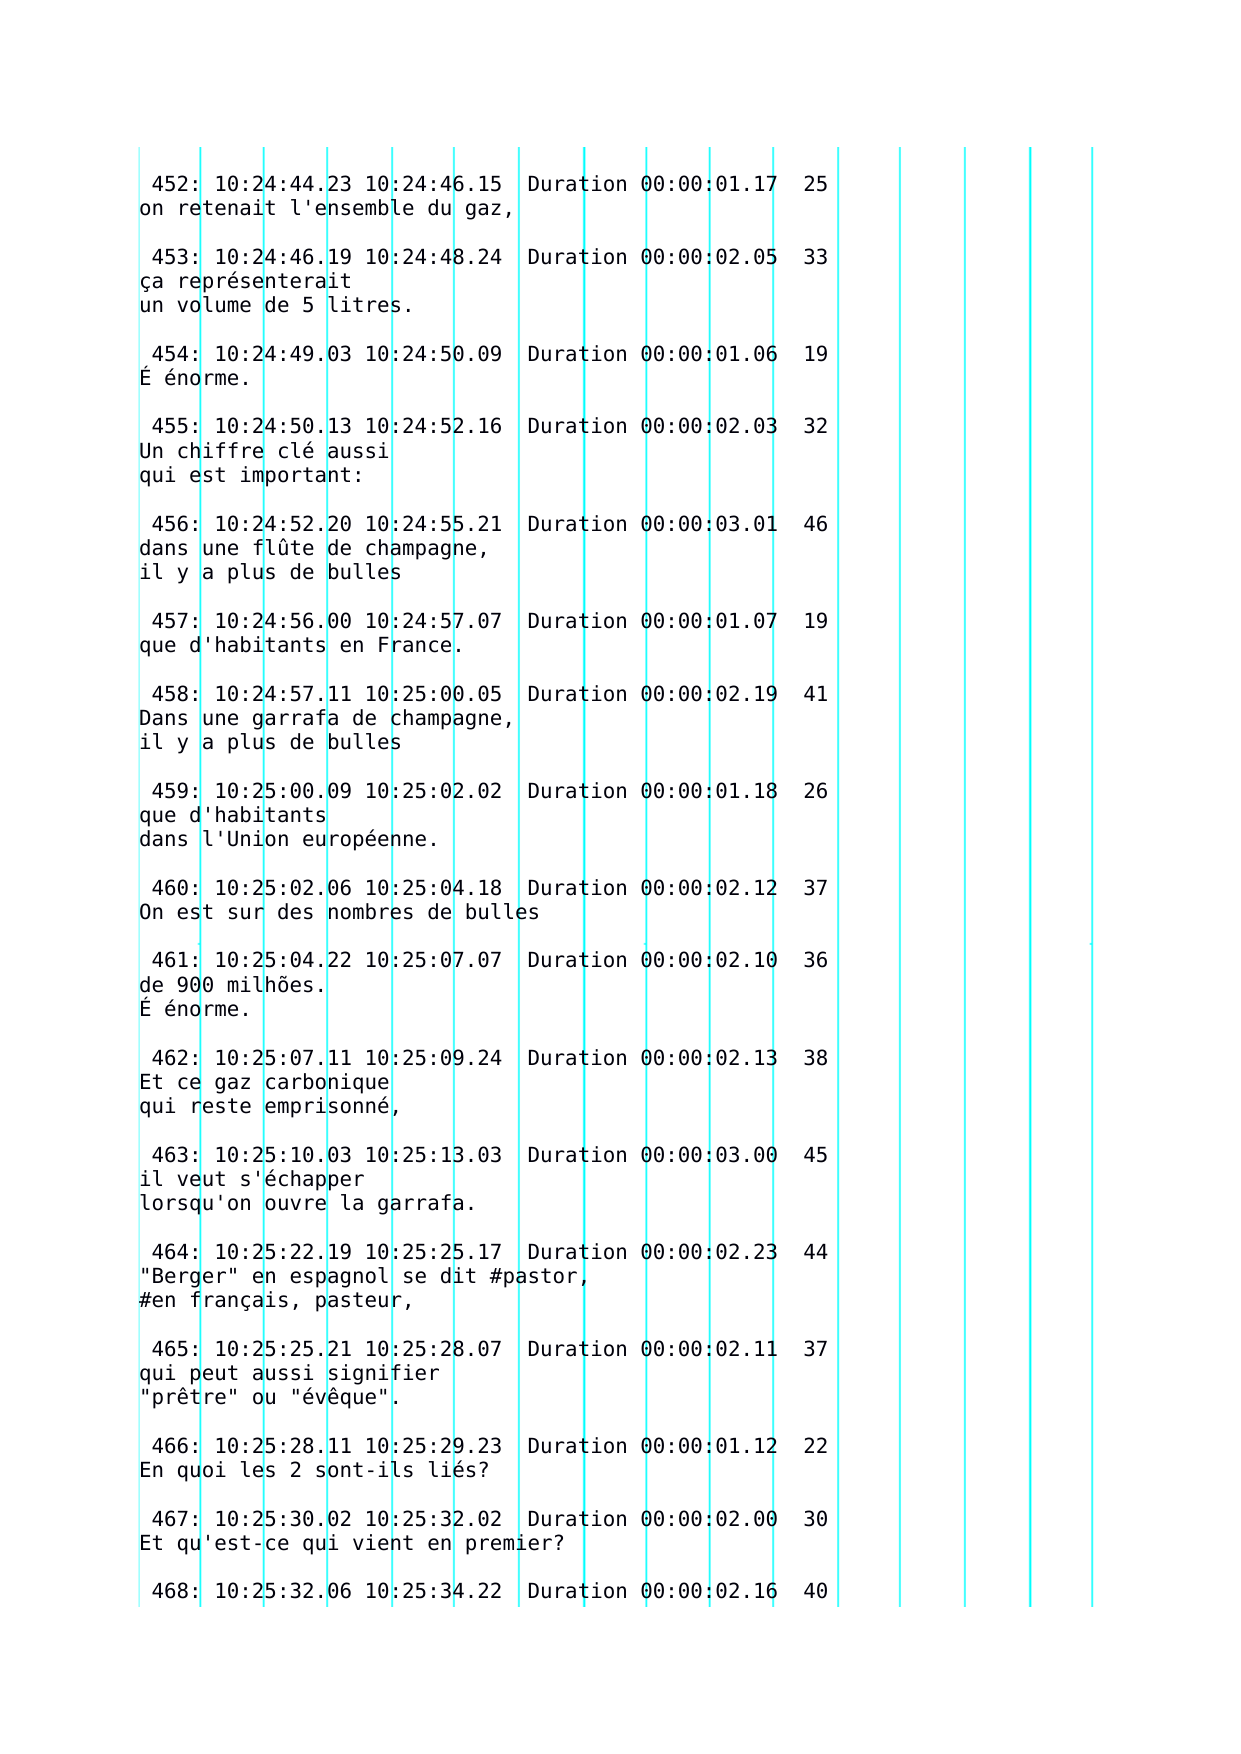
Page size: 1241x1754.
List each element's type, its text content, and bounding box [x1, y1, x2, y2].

text 463: 10:25:10.03 10:25:13.03 Duration 00:00:03.00 45 [139, 1143, 1101, 1167]
text En quoi les 2 sont-ils liés? [139, 1458, 1101, 1482]
text 453: 10:24:46.19 10:24:48.24 Duration 00:00:02.05 33 [139, 245, 1101, 269]
text 465: 10:25:25.21 10:25:28.07 Duration 00:00:02.11 37 [139, 1337, 1101, 1361]
text qui reste emprisonné, [139, 1094, 1101, 1118]
text dans l'Union européenne. [139, 827, 1101, 851]
text 466: 10:25:28.11 10:25:29.23 Duration 00:00:01.12 22 [139, 1434, 1101, 1458]
text qui peut aussi signifier [139, 1361, 1101, 1385]
picture [138, 147, 1102, 1607]
text 458: 10:24:57.11 10:25:00.05 Duration 00:00:02.19 41 [139, 682, 1101, 706]
text É énorme. [139, 997, 1101, 1021]
text 459: 10:25:00.09 10:25:02.02 Duration 00:00:01.18 26 [139, 779, 1101, 803]
text il y a plus de bulles [139, 730, 1101, 754]
text dans une flûte de champagne, [139, 536, 1101, 560]
text #en français, pasteur, [139, 1288, 1101, 1313]
text 462: 10:25:07.11 10:25:09.24 Duration 00:00:02.13 38 [139, 1046, 1101, 1070]
text 457: 10:24:56.00 10:24:57.07 Duration 00:00:01.07 19 [139, 609, 1101, 633]
text 464: 10:25:22.19 10:25:25.17 Duration 00:00:02.23 44 [139, 1240, 1101, 1264]
text que d'habitants en France. [139, 633, 1101, 657]
text ça représenterait [139, 269, 1101, 293]
text Dans une garrafa de champagne, [139, 706, 1101, 730]
text un volume de 5 litres. [139, 293, 1101, 317]
text Un chiffre clé aussi [139, 439, 1101, 463]
text 460: 10:25:02.06 10:25:04.18 Duration 00:00:02.12 37 [139, 876, 1101, 900]
text 454: 10:24:49.03 10:24:50.09 Duration 00:00:01.06 19 [139, 342, 1101, 366]
text 468: 10:25:32.06 10:25:34.22 Duration 00:00:02.16 40 [139, 1579, 1101, 1604]
text il y a plus de bulles [139, 560, 1101, 584]
text lorsqu'on ouvre la garrafa. [139, 1191, 1101, 1216]
text on retenait l'ensemble du gaz, [139, 196, 1101, 220]
text 461: 10:25:04.22 10:25:07.07 Duration 00:00:02.10 36 [139, 948, 1101, 973]
text de 900 milhões. [139, 973, 1101, 997]
text 452: 10:24:44.23 10:24:46.15 Duration 00:00:01.17 25 [139, 172, 1101, 196]
text Et qu'est-ce qui vient en premier? [139, 1531, 1101, 1555]
text qui est important: [139, 463, 1101, 487]
text "prêtre" ou "évêque". [139, 1385, 1101, 1410]
text "Berger" en espagnol se dit #pastor, [139, 1264, 1101, 1288]
text Et ce gaz carbonique [139, 1070, 1101, 1094]
text On est sur des nombres de bulles [139, 900, 1101, 924]
text que d'habitants [139, 803, 1101, 827]
text É énorme. [139, 366, 1101, 390]
text 455: 10:24:50.13 10:24:52.16 Duration 00:00:02.03 32 [139, 414, 1101, 439]
text il veut s'échapper [139, 1167, 1101, 1191]
text 467: 10:25:30.02 10:25:32.02 Duration 00:00:02.00 30 [139, 1507, 1101, 1531]
text 456: 10:24:52.20 10:24:55.21 Duration 00:00:03.01 46 [139, 512, 1101, 536]
